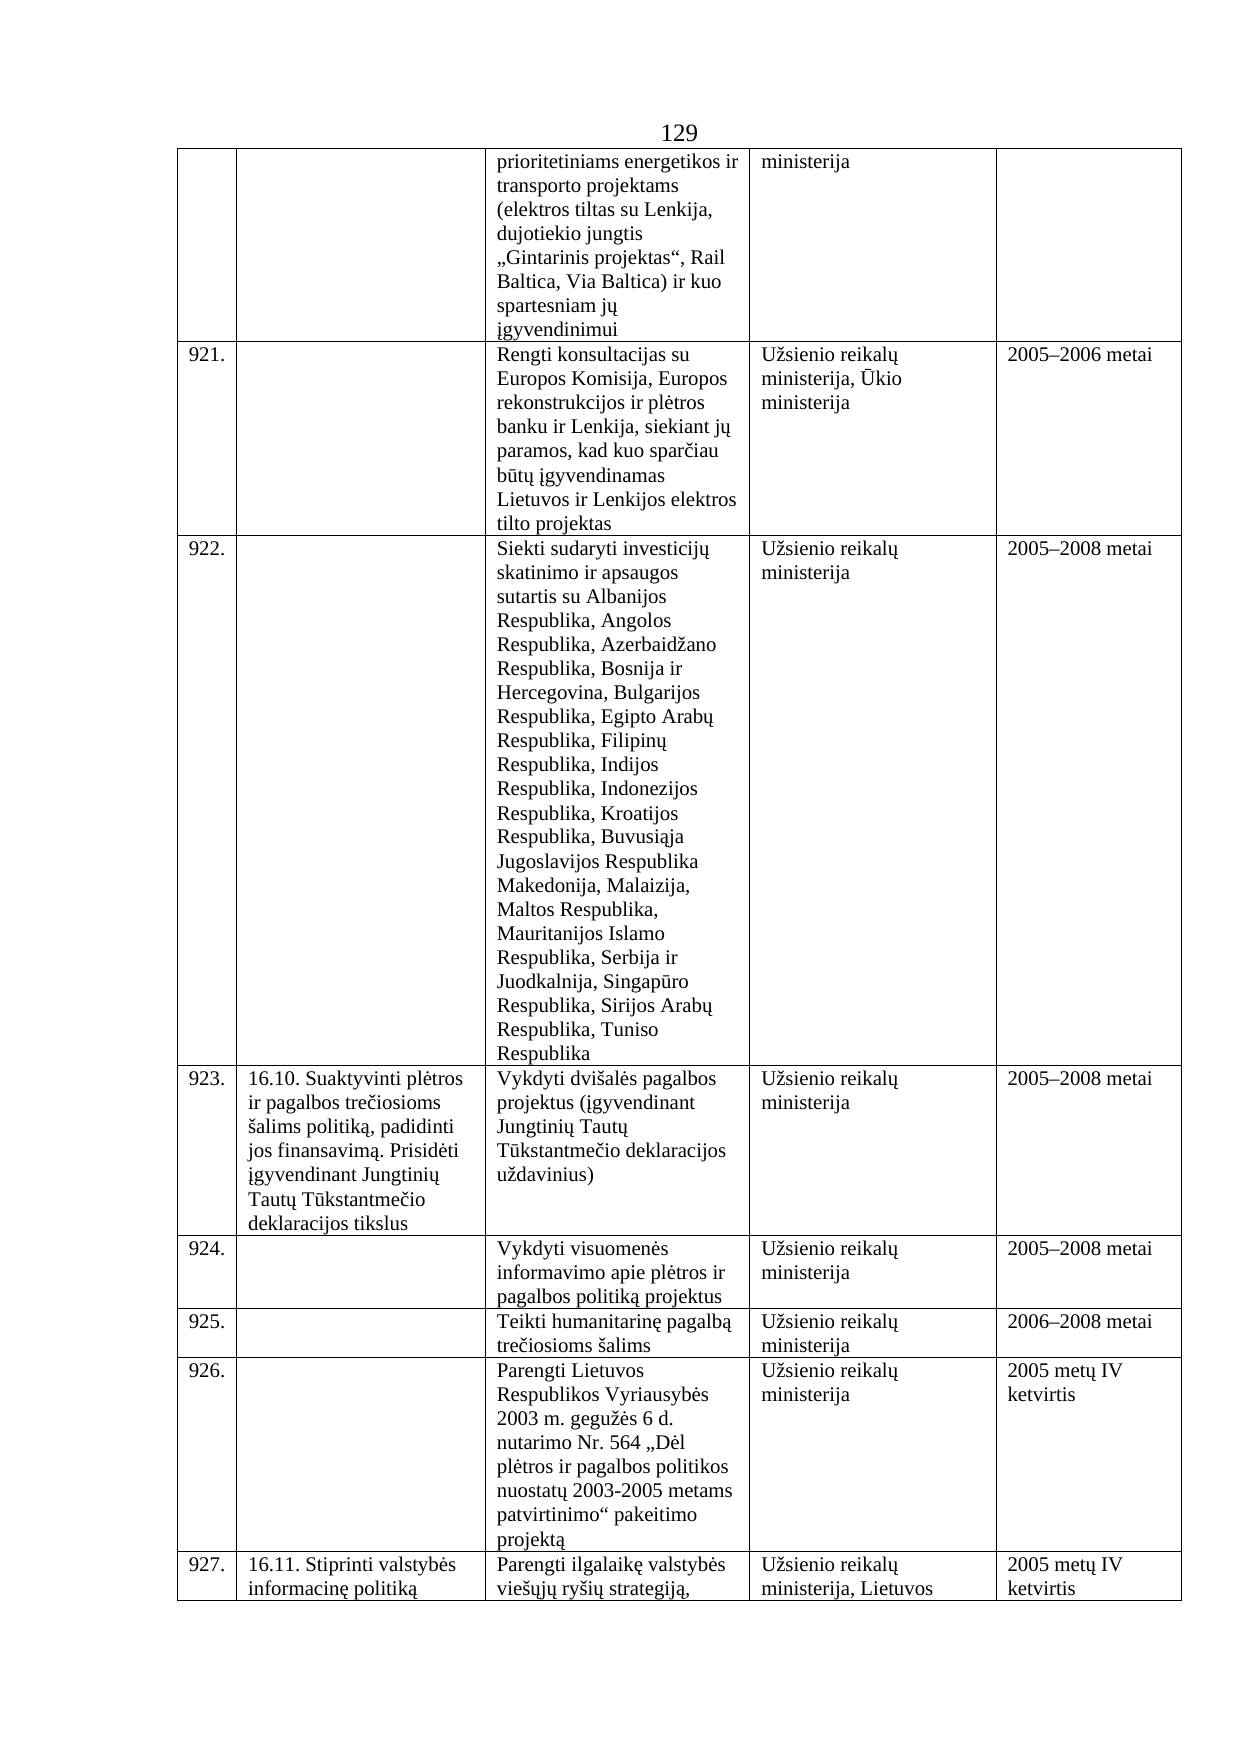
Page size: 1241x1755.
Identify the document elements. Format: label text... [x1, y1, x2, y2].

table_cell [237, 1236, 485, 1308]
table_cell 921. [178, 342, 236, 535]
table_cell Vykdyti dvišalės pagalbos projektus (įgyvendinant Jungtinių Tautų Tūkstantmečio deklaracijos uždavinius) [486, 1066, 749, 1234]
table_cell [237, 1309, 485, 1357]
table_cell Parengti ilgalaikę valstybės viešųjų ryšių strategiją, [486, 1552, 749, 1600]
table_cell 2005 metų IV ketvirtis [997, 1358, 1181, 1551]
table_cell [237, 1358, 485, 1551]
table_cell 922. [178, 536, 236, 1065]
table_cell prioritetiniams energetikos ir transporto projektams (elektros tiltas su Lenkija, dujotiekio jungtis „Gintarinis projektas“, Rail Baltica, Via Baltica) ir kuo spartesniam jų įgyvendinimui [486, 149, 749, 341]
table_cell 2005 metų IV ketvirtis [997, 1552, 1181, 1600]
table_cell ministerija [750, 149, 996, 341]
table_cell 2005–2008 metai [997, 1236, 1181, 1308]
table_cell 924. [178, 1236, 236, 1308]
table_cell 16.10. Suaktyvinti plėtros ir pagalbos trečiosioms šalims politiką, padidinti jos finansavimą. Prisidėti įgyvendinant Jungtinių Tautų Tūkstantmečio deklaracijos tikslus [237, 1066, 485, 1234]
table_cell 926. [178, 1358, 236, 1551]
table_cell 2005–2008 metai [997, 536, 1181, 1065]
table_cell 923. [178, 1066, 236, 1234]
table_cell Užsienio reikalų ministerija [750, 1236, 996, 1308]
table_cell Užsienio reikalų ministerija, Ūkio ministerija [750, 342, 996, 535]
table_cell 2005–2006 metai [997, 342, 1181, 535]
table_cell Užsienio reikalų ministerija, Lietuvos [750, 1552, 996, 1600]
table_cell [237, 536, 485, 1065]
table_cell Užsienio reikalų ministerija [750, 1066, 996, 1234]
table_cell Rengti konsultacijas su Europos Komisija, Europos rekonstrukcijos ir plėtros banku ir Lenkija, siekiant jų paramos, kad kuo sparčiau būtų įgyvendinamas Lietuvos ir Lenkijos elektros tilto projektas [486, 342, 749, 535]
table_cell 925. [178, 1309, 236, 1357]
table_cell Užsienio reikalų ministerija [750, 1358, 996, 1551]
table_cell [178, 149, 236, 341]
table_cell Vykdyti visuomenės informavimo apie plėtros ir pagalbos politiką projektus [486, 1236, 749, 1308]
table_cell 16.11. Stiprinti valstybės informacinę politiką [237, 1552, 485, 1600]
table_cell [997, 149, 1181, 341]
table_cell Parengti Lietuvos Respublikos Vyriausybės 2003 m. gegužės 6 d. nutarimo Nr. 564 „Dėl plėtros ir pagalbos politikos nuostatų 2003-2005 metams patvirtinimo“ pakeitimo projektą [486, 1358, 749, 1551]
table_cell Teikti humanitarinę pagalbą trečiosioms šalims [486, 1309, 749, 1357]
table_cell [237, 149, 485, 341]
table_cell Užsienio reikalų ministerija [750, 536, 996, 1065]
table_cell Siekti sudaryti investicijų skatinimo ir apsaugos sutartis su Albanijos Respublika, Angolos Respublika, Azerbaidžano Respublika, Bosnija ir Hercegovina, Bulgarijos Respublika, Egipto Arabų Respublika, Filipinų Respublika, Indijos Respublika, Indonezijos Respublika, Kroatijos Respublika, Buvusiąja Jugoslavijos Respublika Makedonija, Malaizija, Maltos Respublika, Mauritanijos Islamo Respublika, Serbija ir Juodkalnija, Singapūro Respublika, Sirijos Arabų Respublika, Tuniso Respublika [486, 536, 749, 1065]
table_cell Užsienio reikalų ministerija [750, 1309, 996, 1357]
table_cell 2006–2008 metai [997, 1309, 1181, 1357]
table_cell 2005–2008 metai [997, 1066, 1181, 1234]
table_cell [237, 342, 485, 535]
table_cell 927. [178, 1552, 236, 1600]
